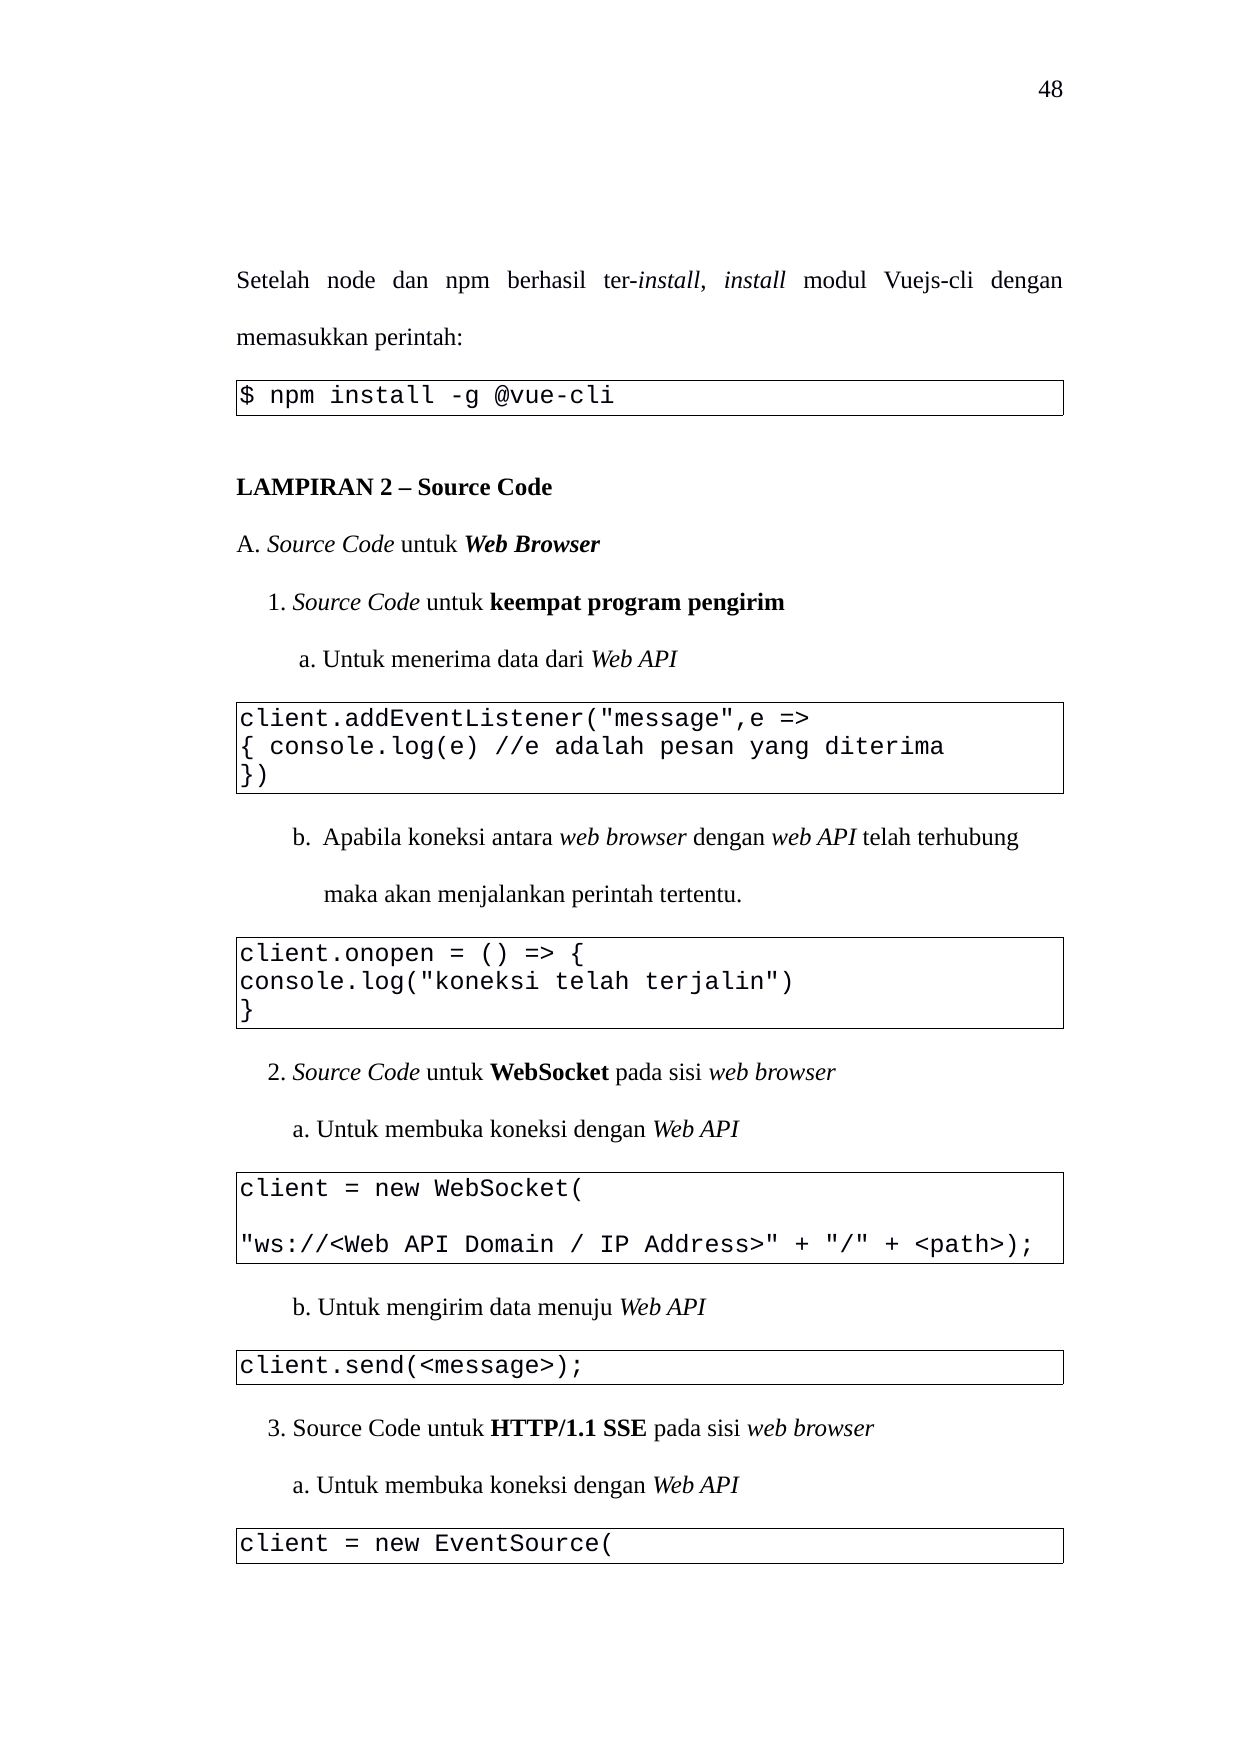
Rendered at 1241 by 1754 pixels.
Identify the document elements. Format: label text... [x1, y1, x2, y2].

table_header $ npm install -g @vue-cli [237, 381, 1063, 414]
text a. Untuk membuka koneksi dengan Web API [236, 1114, 1063, 1143]
text 3. Source Code untuk HTTP/1.1 SSE pada sisi web browser [236, 1413, 1063, 1442]
text 1. Source Code untuk keempat program pengirim [236, 587, 1063, 616]
text 2. Source Code untuk WebSocket pada sisi web browser [236, 1057, 1063, 1086]
table_header client.send(<message>); [237, 1351, 1063, 1384]
text b. Apabila koneksi antara web browser dengan web API telah terhubung [236, 822, 1063, 851]
text b. Untuk mengirim data menuju Web API [236, 1292, 1063, 1321]
text a. Untuk membuka koneksi dengan Web API [236, 1470, 1063, 1499]
text a. Untuk menerima data dari Web API [236, 644, 1063, 673]
table_header client.onopen = () => { console.log("koneksi telah terjalin") } [237, 938, 1063, 1028]
text A. Source Code untuk Web Browser [236, 529, 1063, 558]
text Setelah node dan npm berhasil ter-install, install modul Vuejs-cli dengan memasukkan perintah: [236, 265, 1063, 351]
text LAMPIRAN 2 – Source Code [236, 472, 1063, 501]
table_header client.addEventListener("message",e => { console.log(e) //e adalah pesan yang diterima }) [237, 703, 1063, 793]
table_header client = new WebSocket( "ws://<Web API Domain / IP Address>" + "/" + <path>); [237, 1173, 1063, 1263]
text maka akan menjalankan perintah tertentu. [236, 879, 1063, 908]
table_header client = new EventSource( [237, 1529, 1063, 1562]
